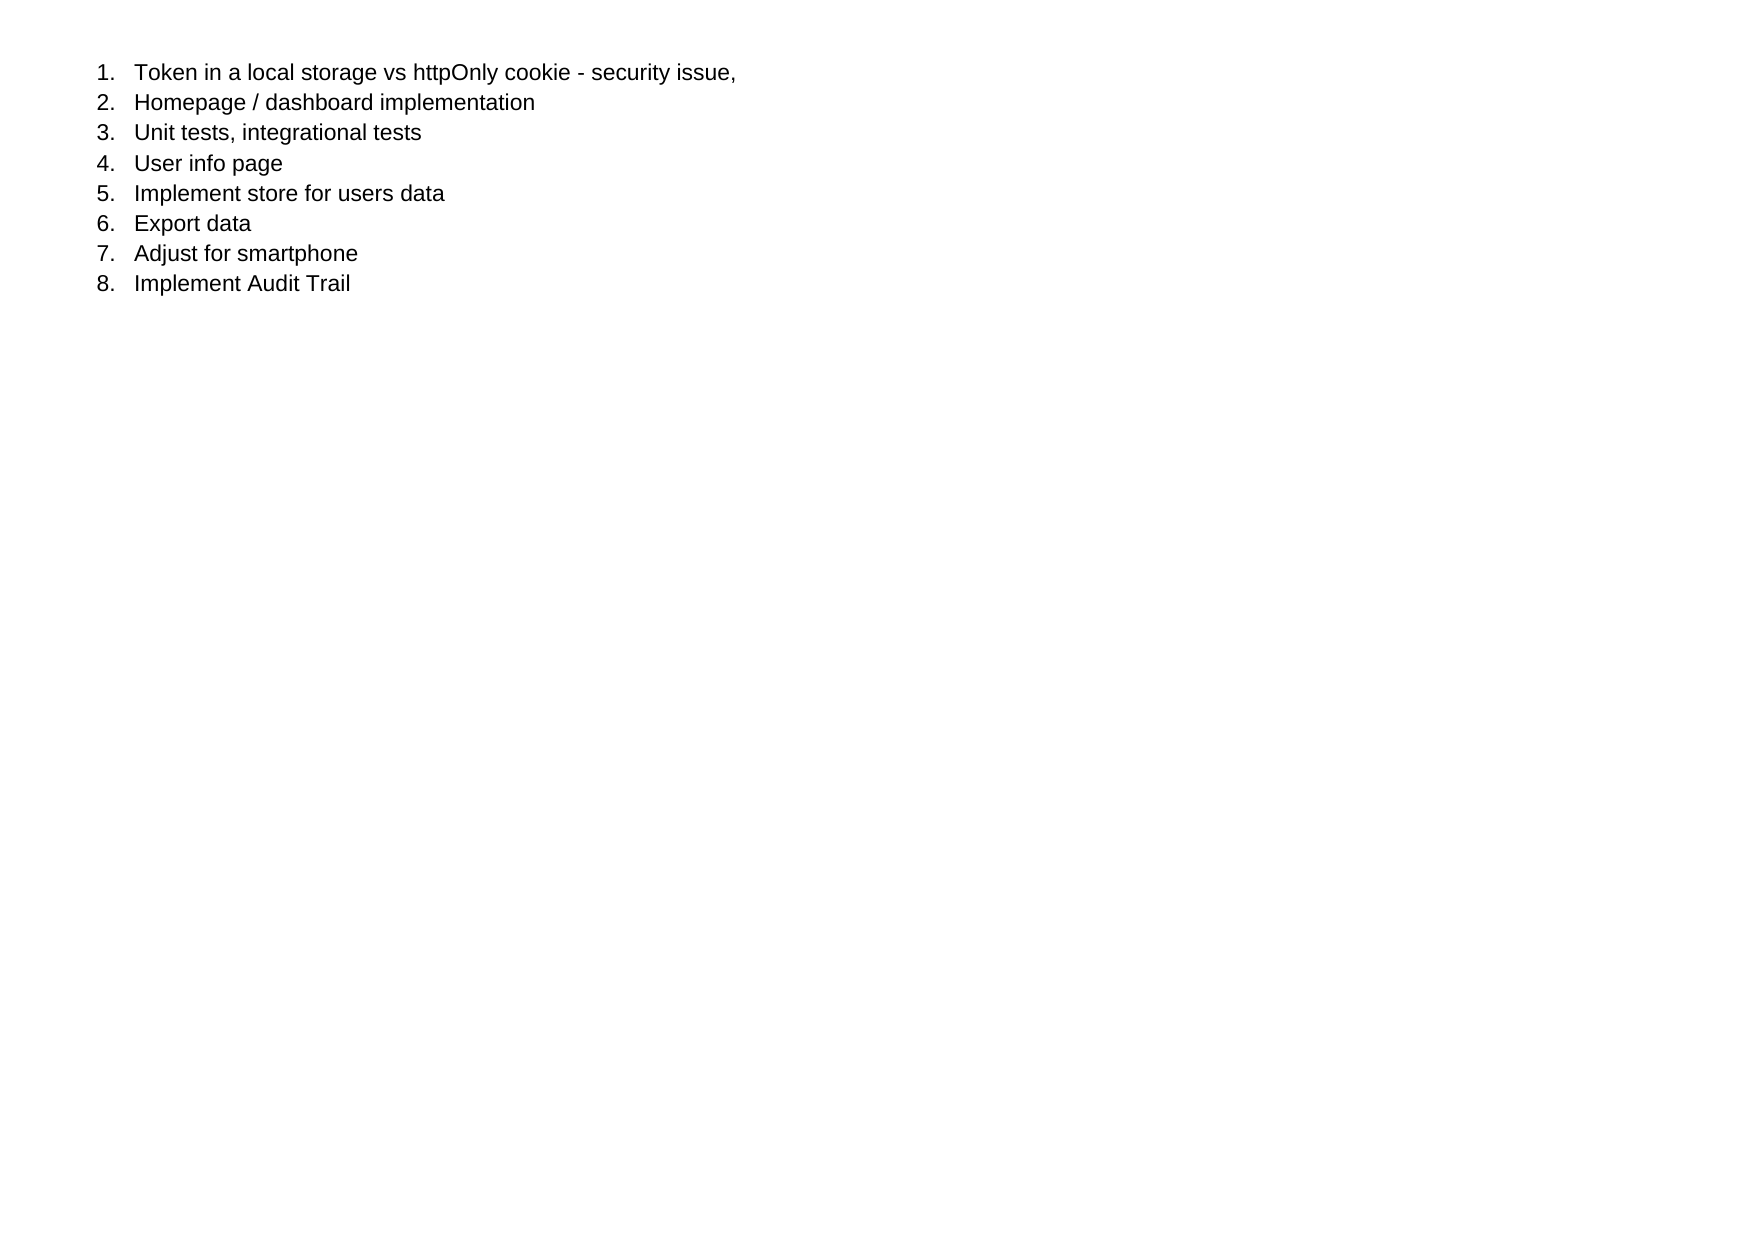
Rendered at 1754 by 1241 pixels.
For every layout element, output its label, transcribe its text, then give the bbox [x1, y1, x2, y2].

list Token in a local storage vs httpOnly cookie - security issue, [96, 59, 1695, 85]
list Implement Audit Trail [96, 270, 1695, 297]
list Homepage / dashboard implementation [96, 89, 1695, 116]
list Adjust for smartphone [96, 240, 1695, 267]
list Export data [96, 210, 1695, 236]
list Implement store for users data [96, 180, 1695, 206]
list Unit tests, integrational tests [96, 119, 1695, 146]
list User info page [96, 149, 1695, 176]
